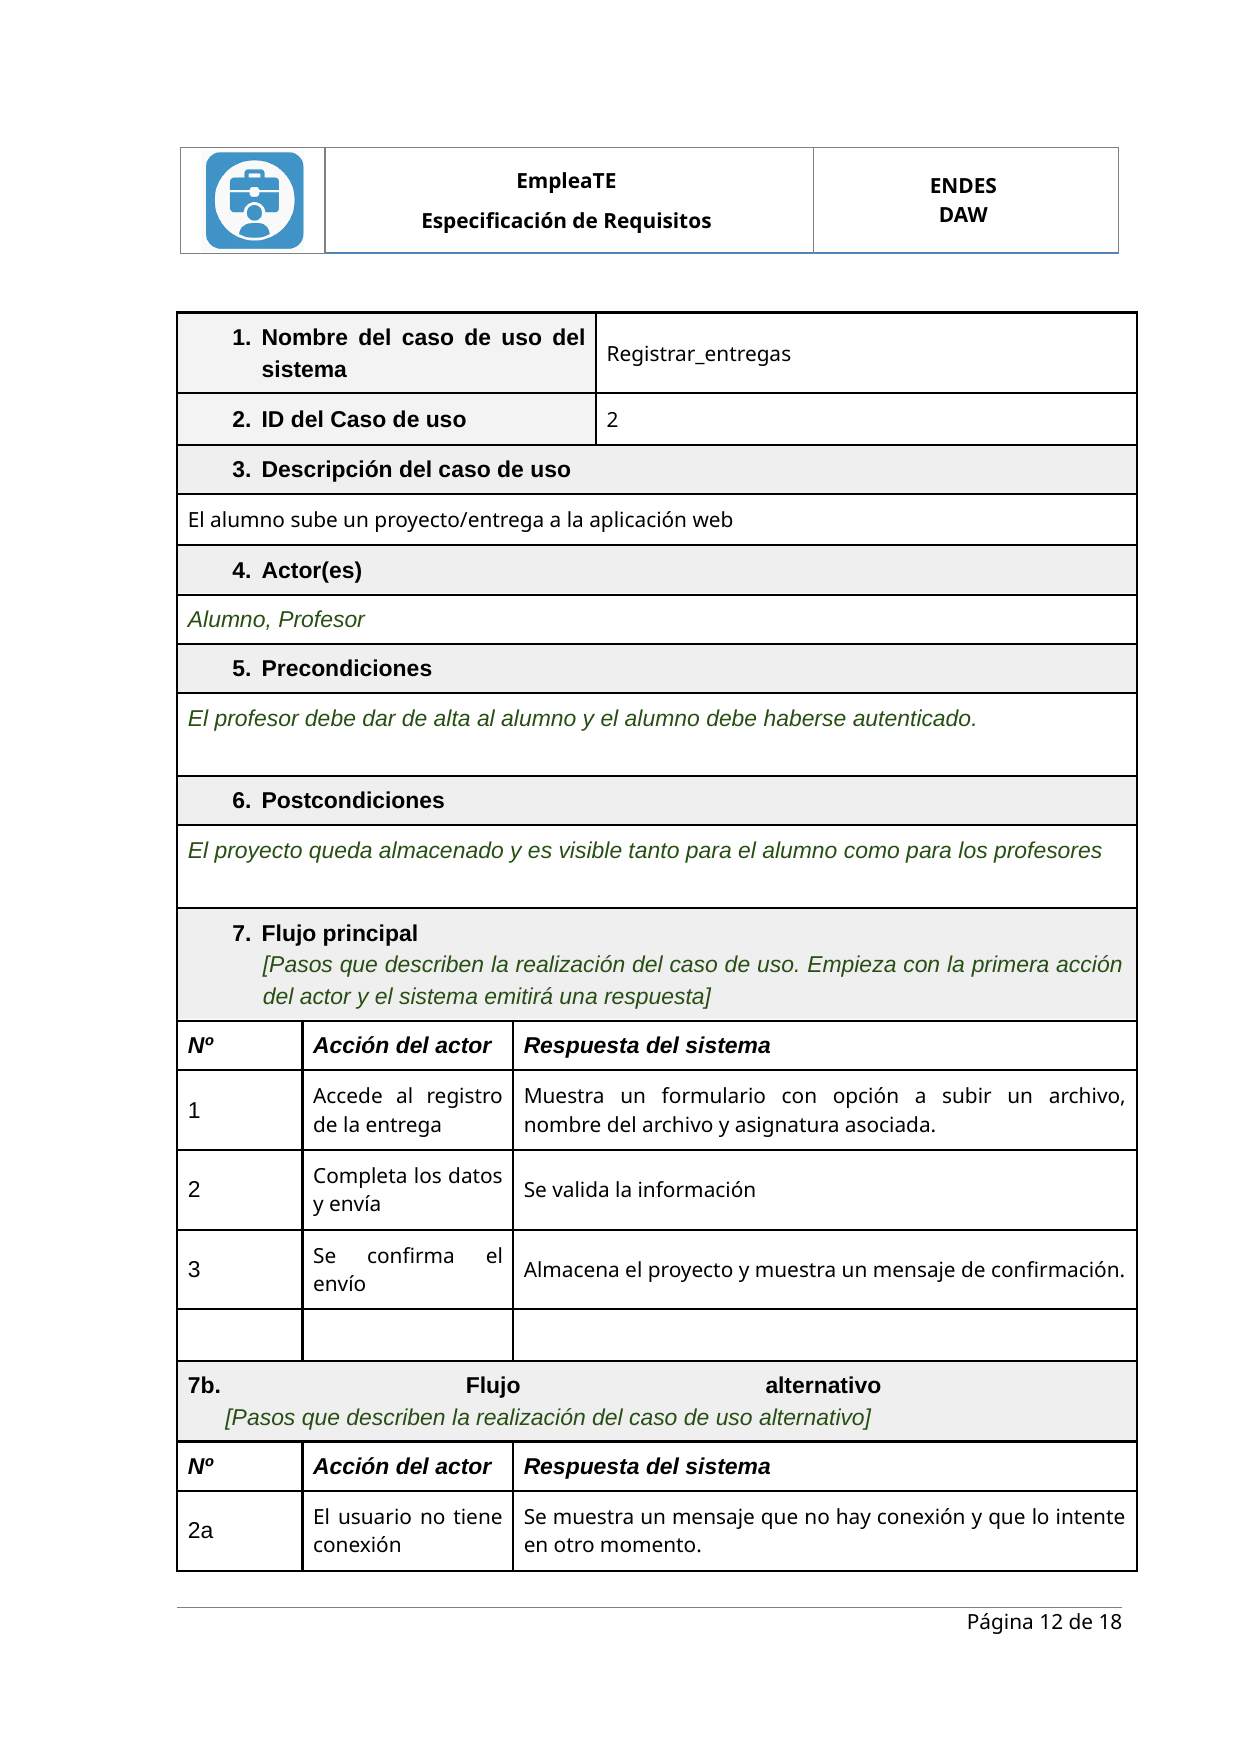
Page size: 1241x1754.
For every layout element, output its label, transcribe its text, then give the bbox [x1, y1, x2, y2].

table_cell 3 [178, 1231, 301, 1308]
table_cell Postcondiciones [178, 777, 1136, 824]
table_cell Muestra un formulario con opción a subir un archivo, nombre del archivo y asignatura asociada. [514, 1071, 1136, 1149]
table_cell 1 [178, 1071, 301, 1149]
table_cell Almacena el proyecto y muestra un mensaje de confirmación. [514, 1231, 1136, 1308]
table_header Registrar_entregas [597, 314, 1136, 392]
table_cell Accede al registro de la entrega [304, 1071, 512, 1149]
table_cell ID del Caso de uso [178, 394, 595, 444]
table_cell Completa los datos y envía [304, 1151, 512, 1228]
table_cell El proyecto queda almacenado y es visible tanto para el alumno como para los profesores [178, 826, 1136, 907]
table_cell Se valida la información [514, 1151, 1136, 1228]
table_cell El usuario no tiene conexión [304, 1492, 512, 1569]
table_cell [514, 1310, 1136, 1359]
table_cell Alumno, Profesor [178, 596, 1136, 643]
table_cell 2 [178, 1151, 301, 1228]
table_cell Se muestra un mensaje que no hay conexión y que lo intente en otro momento. [514, 1492, 1136, 1569]
table_cell Respuesta del sistema [514, 1022, 1136, 1069]
table_header Nombre del caso de uso del sistema [178, 314, 595, 392]
table_cell Se confirma el envío [304, 1231, 512, 1308]
table_cell Respuesta del sistema [514, 1443, 1136, 1490]
table_cell Acción del actor [304, 1443, 512, 1490]
table_cell 2 [597, 394, 1136, 444]
table_cell Nº [178, 1022, 301, 1069]
table_cell Descripción del caso de uso [178, 446, 1136, 493]
table_cell El profesor debe dar de alta al alumno y el alumno debe haberse autenticado. [178, 694, 1136, 775]
table_cell [304, 1310, 512, 1359]
table_cell 2a [178, 1492, 301, 1569]
table_cell [178, 1310, 301, 1359]
table_cell Precondiciones [178, 645, 1136, 692]
table_cell Nº [178, 1443, 301, 1490]
table_cell El alumno sube un proyecto/entrega a la aplicación web [178, 495, 1136, 544]
table_cell Acción del actor [304, 1022, 512, 1069]
table_cell Flujo principal [Pasos que describen la realización del caso de uso. Empieza con la primera acción del actor y el sistema emitirá una respuesta] [178, 909, 1136, 1019]
table_cell Actor(es) [178, 546, 1136, 593]
table_cell 7b. Flujo alternativo [Pasos que describen la realización del caso de uso alternativo] [178, 1362, 1136, 1440]
picture [201, 150, 304, 252]
